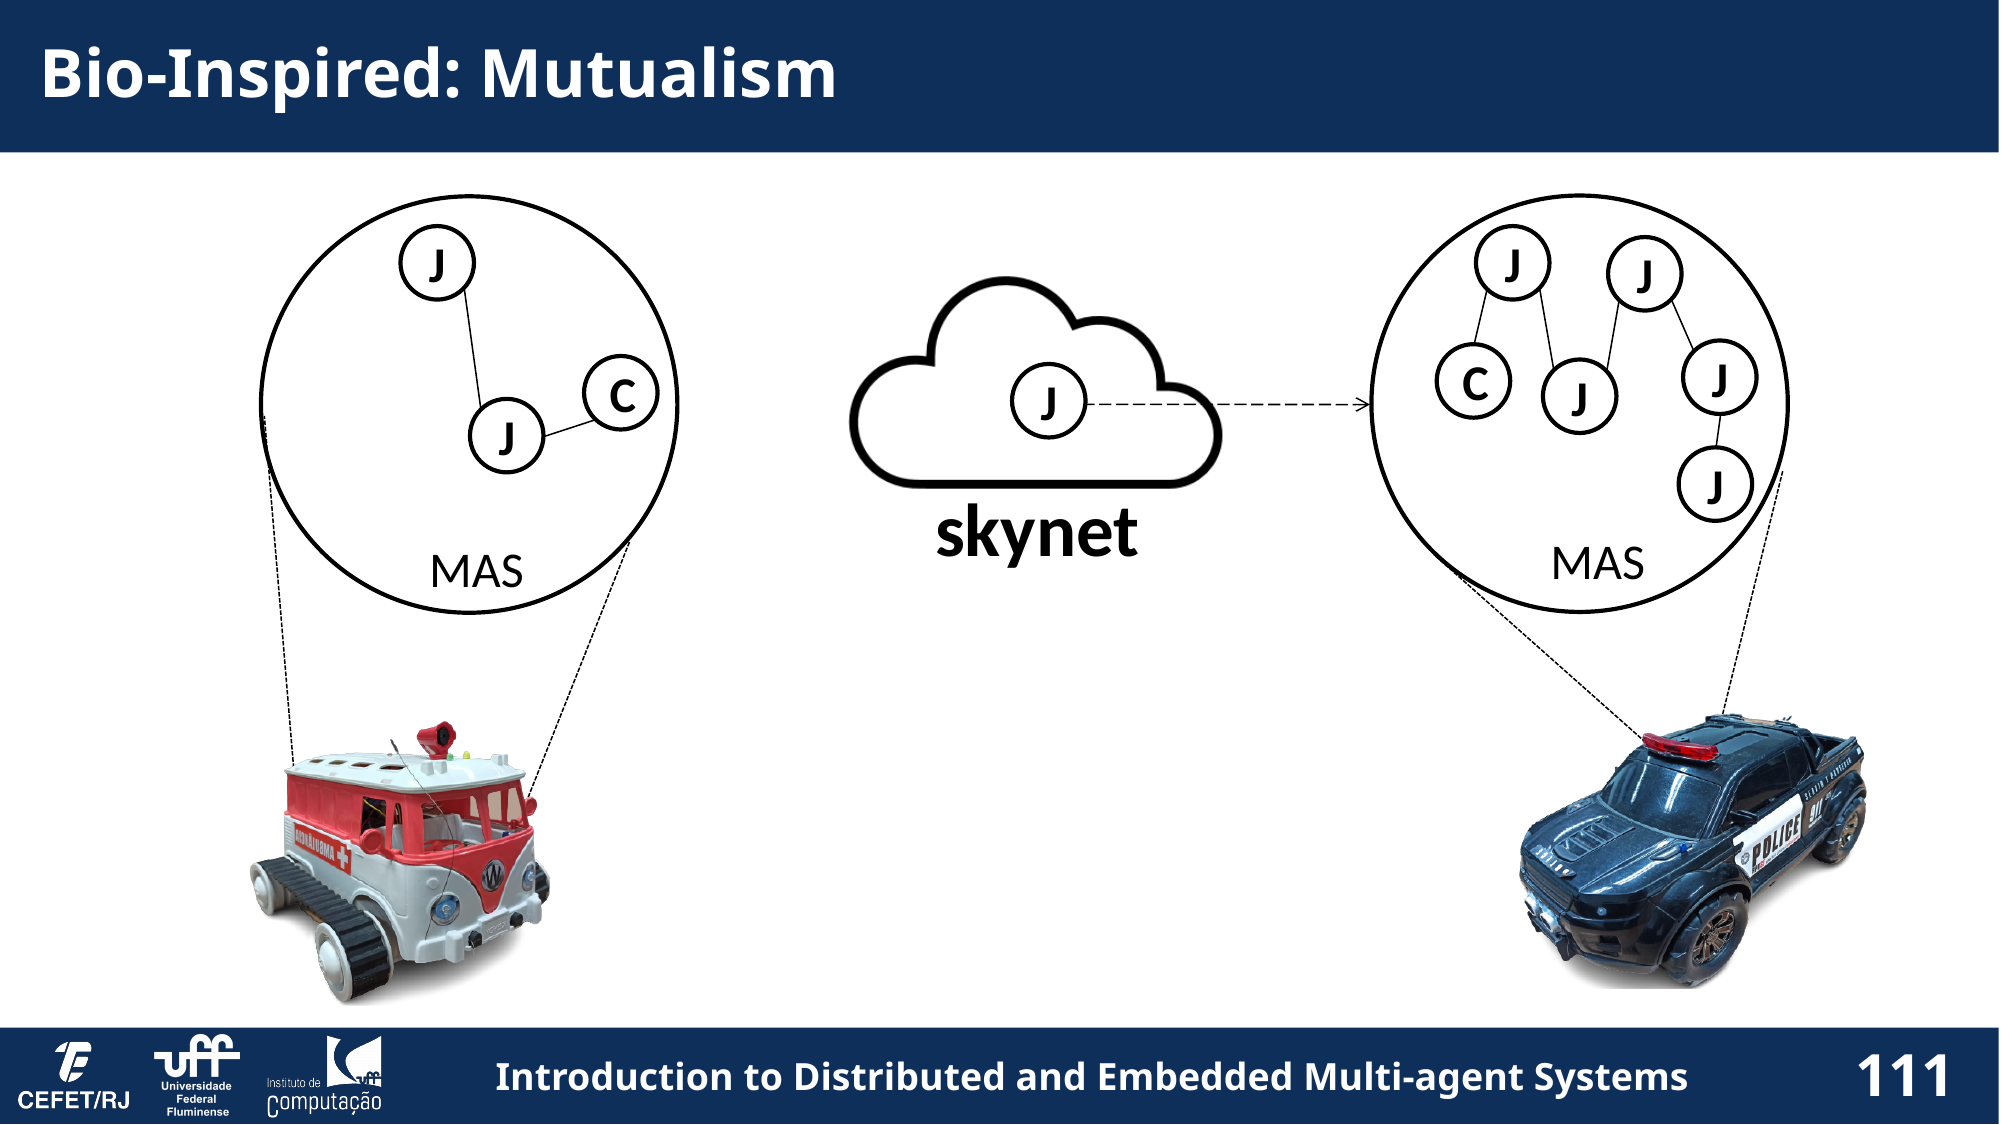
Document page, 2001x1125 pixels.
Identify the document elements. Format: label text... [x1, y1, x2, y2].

text_box Bio-Inspired: Mutualism [25, 23, 1999, 119]
text_box [416, 606, 522, 613]
picture [18, 1021, 129, 1125]
picture [824, 170, 1249, 595]
picture [265, 1033, 383, 1118]
text_box C [1436, 344, 1511, 418]
text_box J [1683, 340, 1757, 414]
text_box [1371, 195, 1788, 612]
text_box [260, 196, 678, 606]
picture [153, 1033, 241, 1121]
text_box J [1012, 363, 1086, 438]
text_box C [584, 355, 658, 430]
text_box J [1475, 226, 1550, 300]
text_box J [400, 226, 474, 300]
text_box J [1678, 447, 1753, 521]
text_box J [469, 398, 544, 473]
picture [1513, 711, 1872, 989]
text_box J [1608, 237, 1682, 311]
text_box MAS [414, 530, 539, 606]
text_box MAS [1535, 522, 1660, 598]
picture [245, 719, 555, 1006]
text_box J [1542, 359, 1617, 433]
